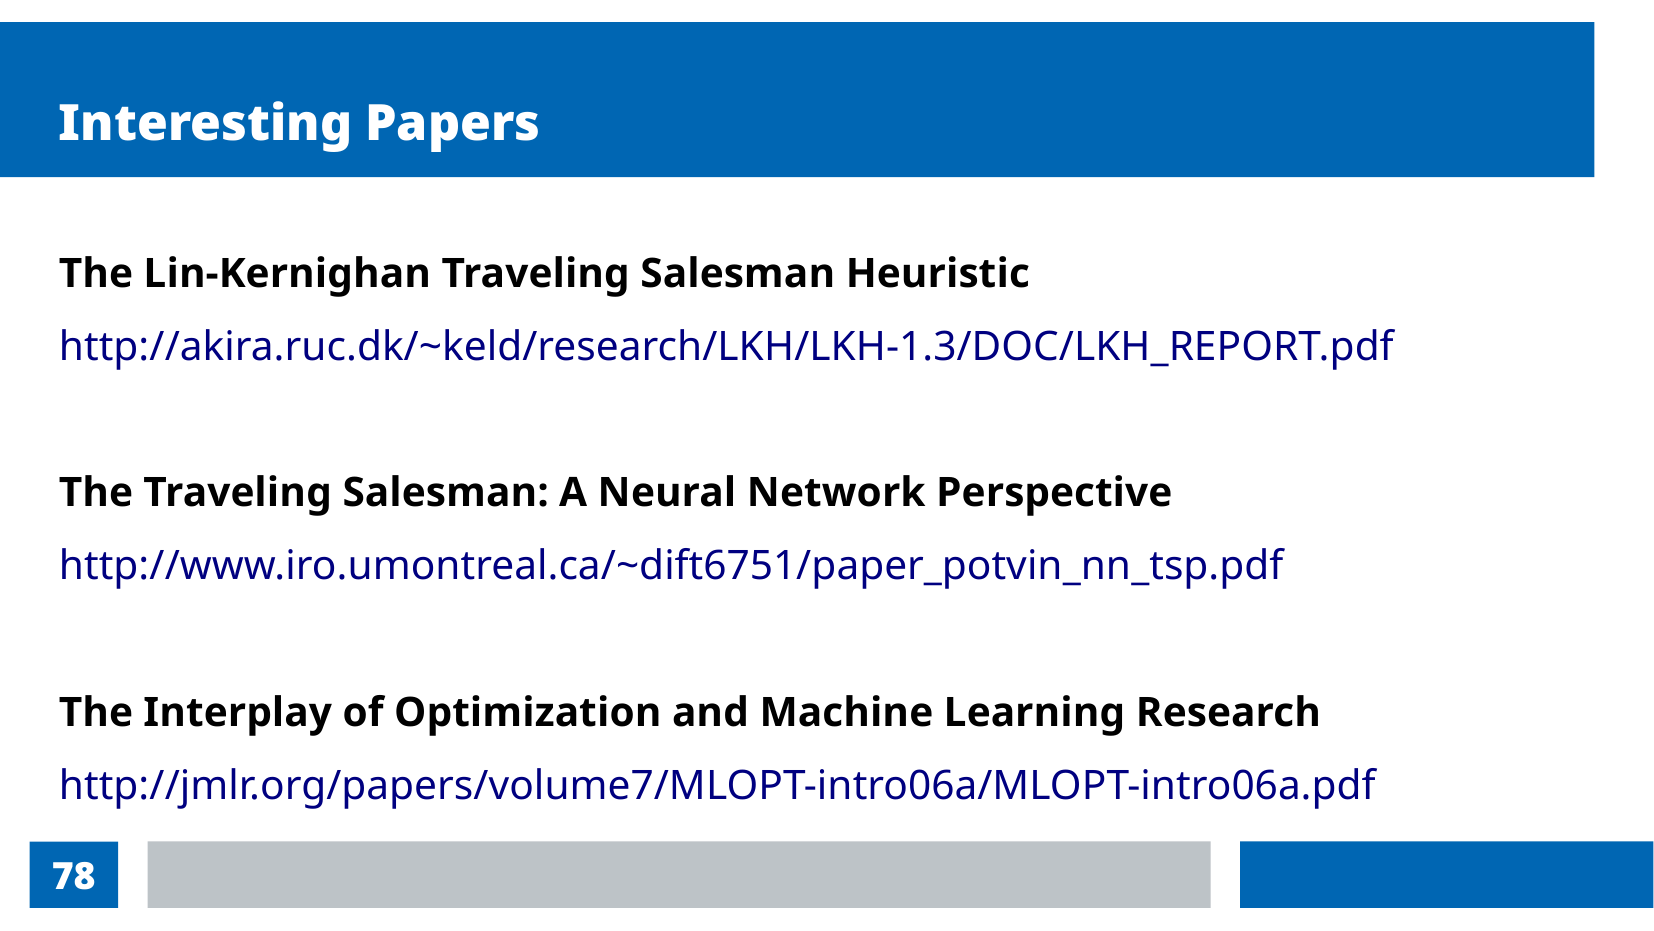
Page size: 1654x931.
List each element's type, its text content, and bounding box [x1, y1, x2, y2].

list The Lin-Kernighan Traveling Salesman Heuristic http://akira.ruc.dk/~keld/research/LKH/LKH-1.3/DOC/LKH_REPORT.pdf The Traveling Salesman: A Neural Network Perspective http://www.iro.umontreal.ca/~dift6751/paper_potvin_nn_tsp.pdf The Interplay of Optimization and Machine Learning Research http://jmlr.org/papers/volume7/MLOPT-intro06a/MLOPT-intro06a.pdf [59, 243, 1565, 820]
title Interesting Papers [59, 44, 1595, 156]
